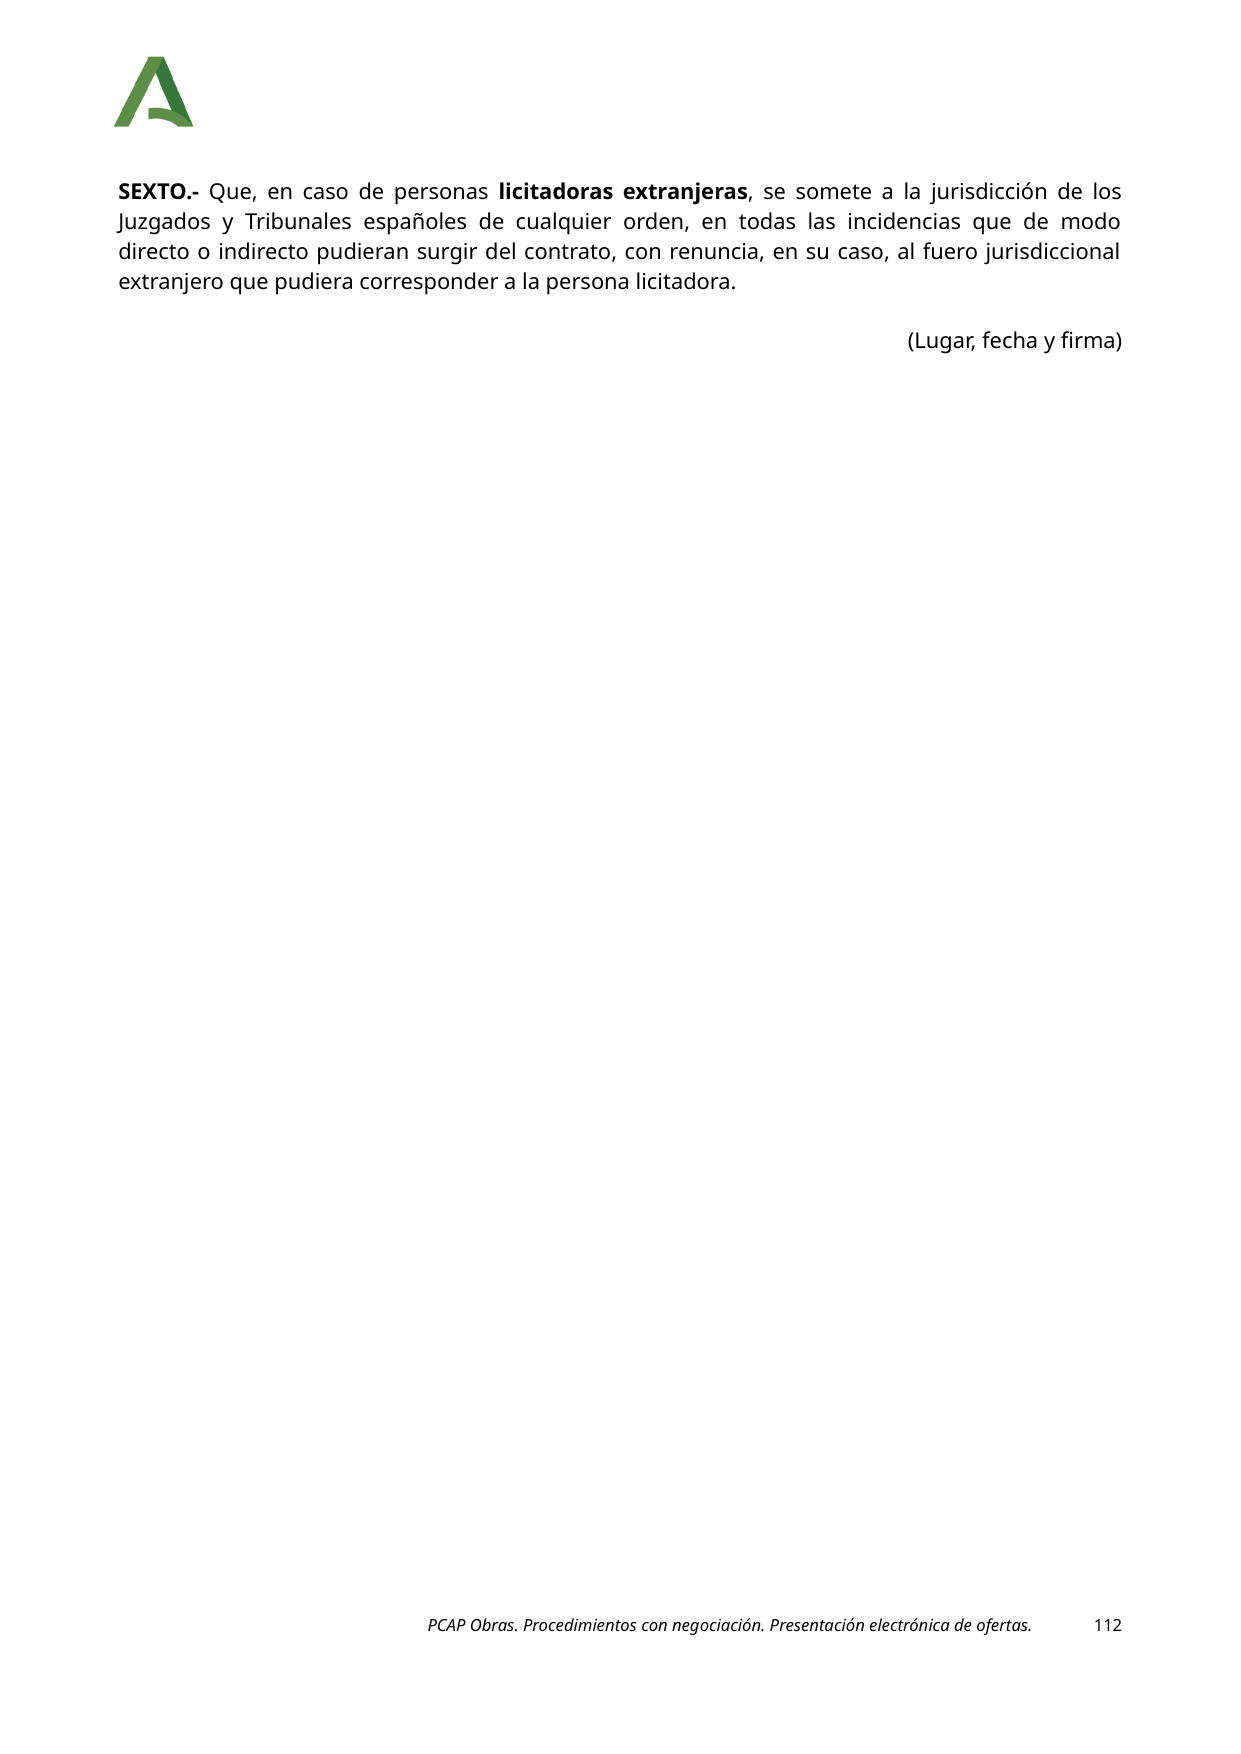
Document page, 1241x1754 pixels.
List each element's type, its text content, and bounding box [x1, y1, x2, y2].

picture [109, 52, 198, 131]
text SEXTO.- Que, en caso de personas licitadoras extranjeras, se somete a la jurisdicción de los Juzgados y Tribunales españoles de cualquier orden, en todas las incidencias que de modo directo o indirecto pudieran surgir del contrato, con renuncia, en su caso, al fuero jurisdiccional extranjero que pudiera corresponder a la persona licitadora. [118, 176, 1122, 296]
text (Lugar, fecha y firma) [118, 325, 1122, 355]
